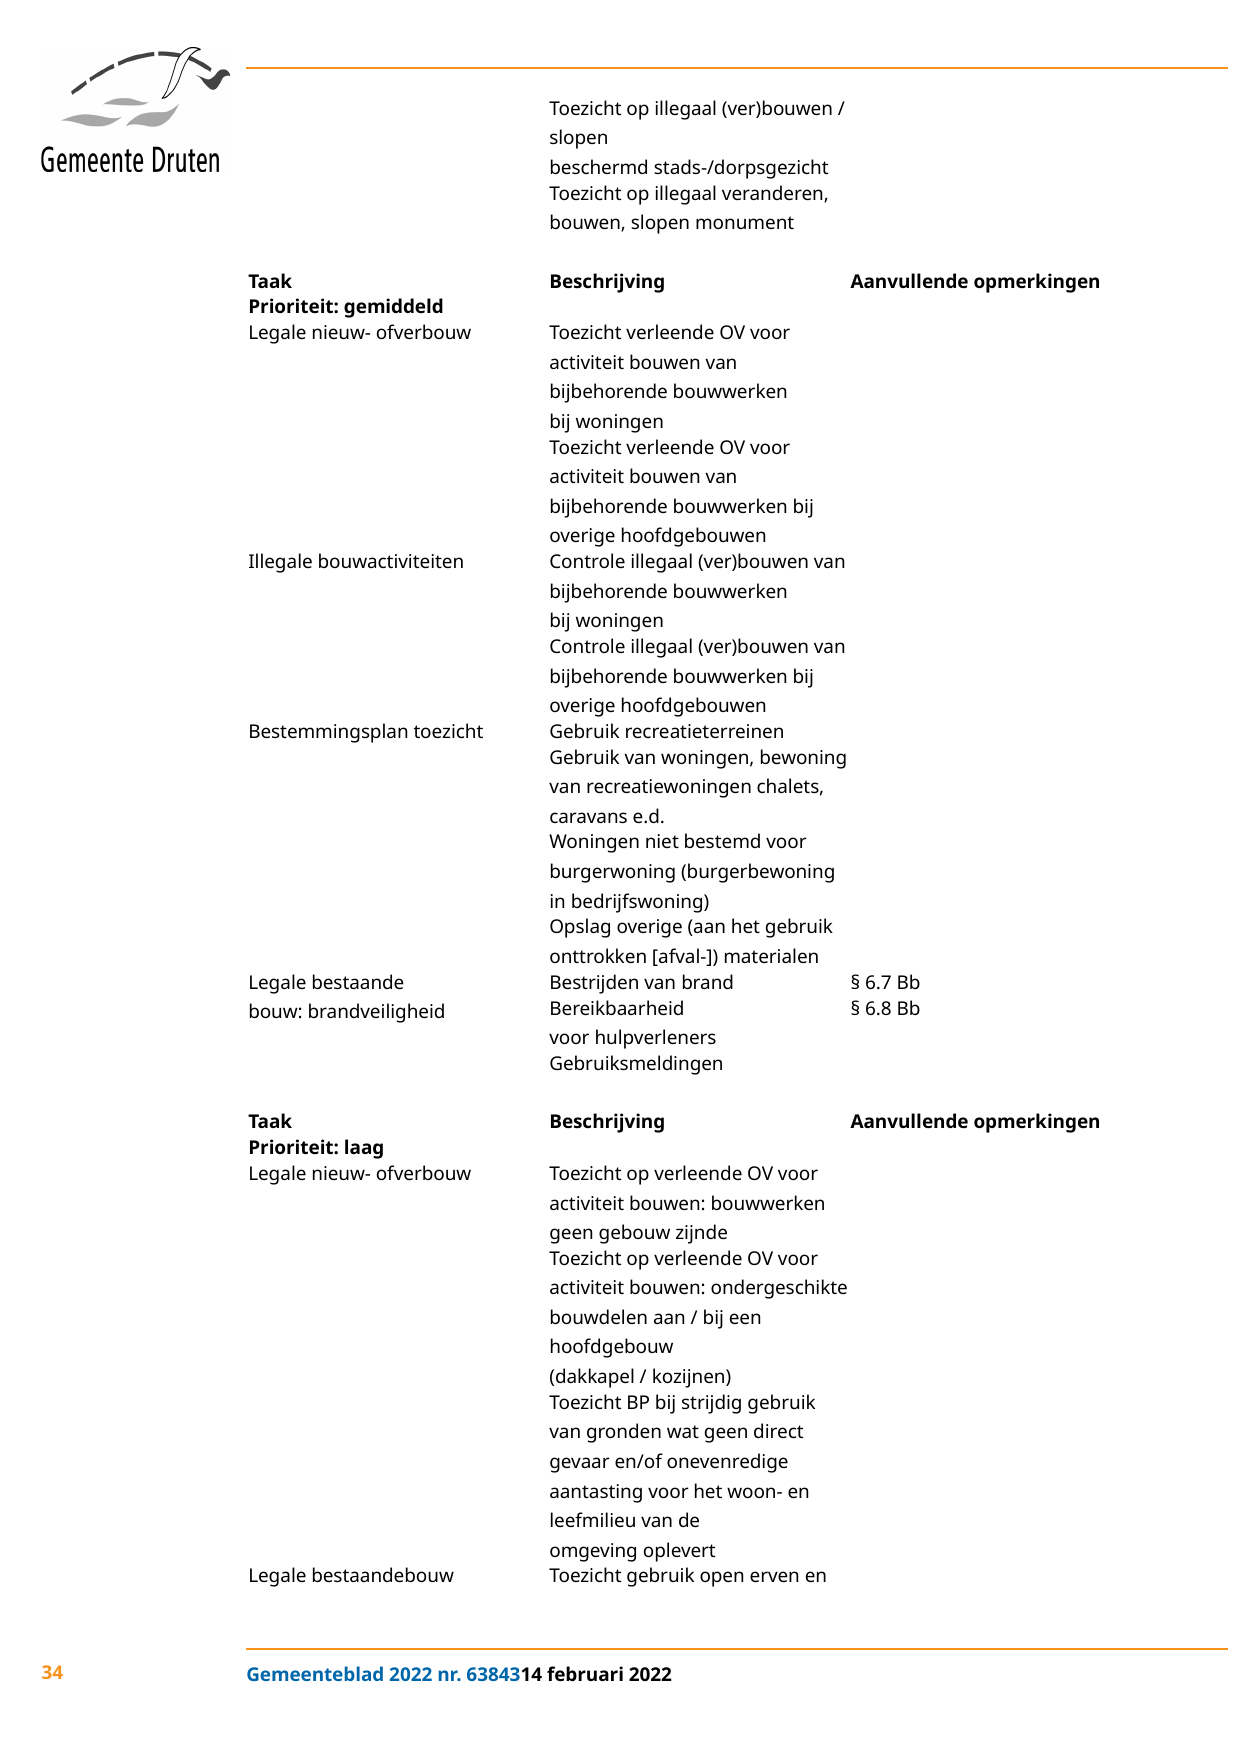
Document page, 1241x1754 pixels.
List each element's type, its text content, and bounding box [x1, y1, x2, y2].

table_cell Legale nieuw- ofverbouw [248, 319, 549, 548]
table_cell Toezicht op verleende OV voor activiteit bouwen: bouwwerken geen gebouw zijnde [549, 1160, 850, 1245]
table_cell Gebruiksmeldingen [549, 1050, 850, 1076]
table_cell Toezicht verleende OV voor activiteit bouwen van bijbehorende bouwwerken bij overige hoofdgebouwen [549, 434, 850, 548]
table_cell Bestemmingsplan toezicht [248, 718, 549, 969]
table_cell [850, 1245, 1152, 1389]
table_cell Gebruik van woningen, bewoning van recreatiewoningen chalets, caravans e.d. [549, 744, 850, 829]
table_cell § 6.7 Bb [850, 969, 1152, 995]
table_cell Toezicht op illegaal veranderen, bouwen, slopen monument [549, 180, 850, 235]
table_cell Legale nieuw- ofverbouw [248, 1160, 549, 1245]
table_cell Bestrijden van brand [549, 969, 850, 995]
table_cell Illegale bouwactiviteiten [248, 548, 549, 718]
table_cell Bereikbaarheid voor hulpverleners [549, 995, 850, 1050]
table_header Aanvullende opmerkingen [850, 1109, 1152, 1134]
table_header Taak [248, 1109, 549, 1134]
table_cell [850, 633, 1152, 718]
table_cell [850, 319, 1152, 434]
table_cell [850, 548, 1152, 633]
table_cell [850, 434, 1152, 548]
table_header Beschrijving [549, 1109, 850, 1134]
table_cell Prioriteit: laag [248, 1134, 1152, 1160]
table_cell Toezicht op verleende OV voor activiteit bouwen: ondergeschikte bouwdelen aan / bij een hoofdgebouw (dakkapel / kozijnen) [549, 1245, 850, 1389]
table_cell [850, 1563, 1152, 1588]
table_cell [850, 914, 1152, 969]
table_cell Prioriteit: gemiddeld [248, 294, 1152, 319]
table_header Beschrijving [549, 268, 850, 294]
table_cell Opslag overige (aan het gebruik onttrokken [afval-]) materialen [549, 914, 850, 969]
table_cell [850, 718, 1152, 744]
table_cell Controle illegaal (ver)bouwen van bijbehorende bouwwerken bij woningen [549, 548, 850, 633]
table_cell Toezicht verleende OV voor activiteit bouwen van bijbehorende bouwwerken bij woningen [549, 319, 850, 434]
table_cell [850, 744, 1152, 829]
table_cell [850, 180, 1152, 235]
table_cell Toezicht op illegaal (ver)bouwen / slopen beschermd stads-/dorpsgezicht [549, 95, 850, 180]
table_cell [850, 1389, 1152, 1563]
table_cell Toezicht gebruik open erven en [549, 1563, 850, 1588]
table_cell [248, 95, 549, 235]
table_cell Legale bestaandebouw [248, 1563, 549, 1588]
table_cell [850, 1050, 1152, 1076]
table_cell Gebruik recreatieterreinen [549, 718, 850, 744]
table_cell [248, 1389, 549, 1563]
table_cell [248, 1245, 549, 1389]
table_cell Woningen niet bestemd voor burgerwoning (burgerbewoning in bedrijfswoning) [549, 829, 850, 914]
table_header Taak [248, 268, 549, 294]
table_cell Controle illegaal (ver)bouwen van bijbehorende bouwwerken bij overige hoofdgebouwen [549, 633, 850, 718]
picture [41, 47, 231, 172]
table_cell [850, 829, 1152, 914]
table_cell § 6.8 Bb [850, 995, 1152, 1050]
table_cell Legale bestaande bouw: brandveiligheid [248, 969, 549, 1076]
table_cell Toezicht BP bij strijdig gebruik van gronden wat geen direct gevaar en/of onevenredige aantasting voor het woon- en leefmilieu van de omgeving oplevert [549, 1389, 850, 1563]
table_cell [850, 1160, 1152, 1245]
table_cell [850, 95, 1152, 180]
table_header Aanvullende opmerkingen [850, 268, 1152, 294]
